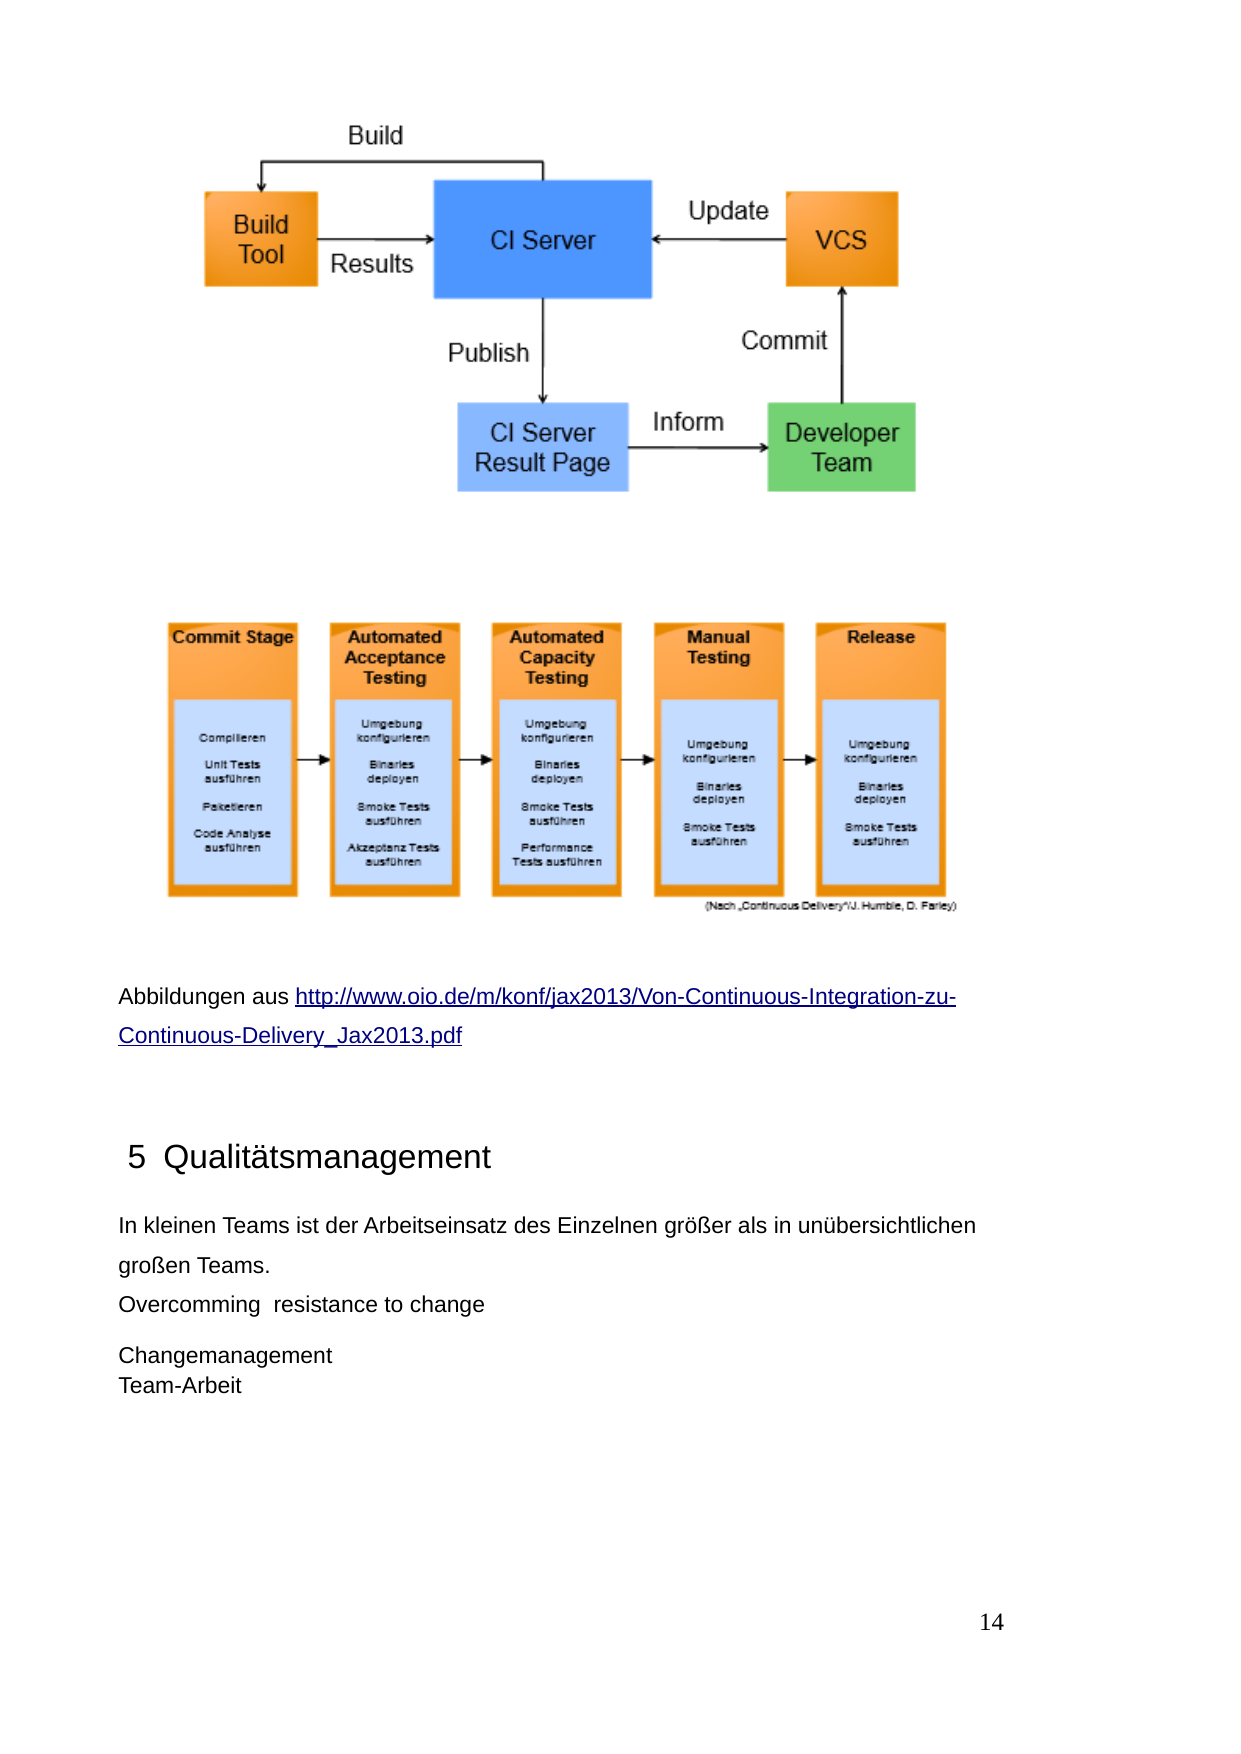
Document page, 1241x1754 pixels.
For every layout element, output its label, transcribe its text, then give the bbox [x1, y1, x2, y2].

picture [162, 615, 960, 913]
picture [195, 118, 927, 506]
text In kleinen Teams ist der Arbeitseinsatz des Einzelnen größer als in unübersichtlichen großen Teams. [118, 1212, 1004, 1278]
text Overcomming resistance to change [118, 1291, 1004, 1317]
subtitle Qualitätsmanagement [118, 1136, 1004, 1175]
text Changemanagement Team-Arbeit [118, 1342, 1004, 1399]
text Abbildungen aus http://www.oio.de/m/konf/jax2013/Von-Continuous-Integration-zu-Continuous-Delivery_Jax2013.pdf [118, 983, 1004, 1048]
